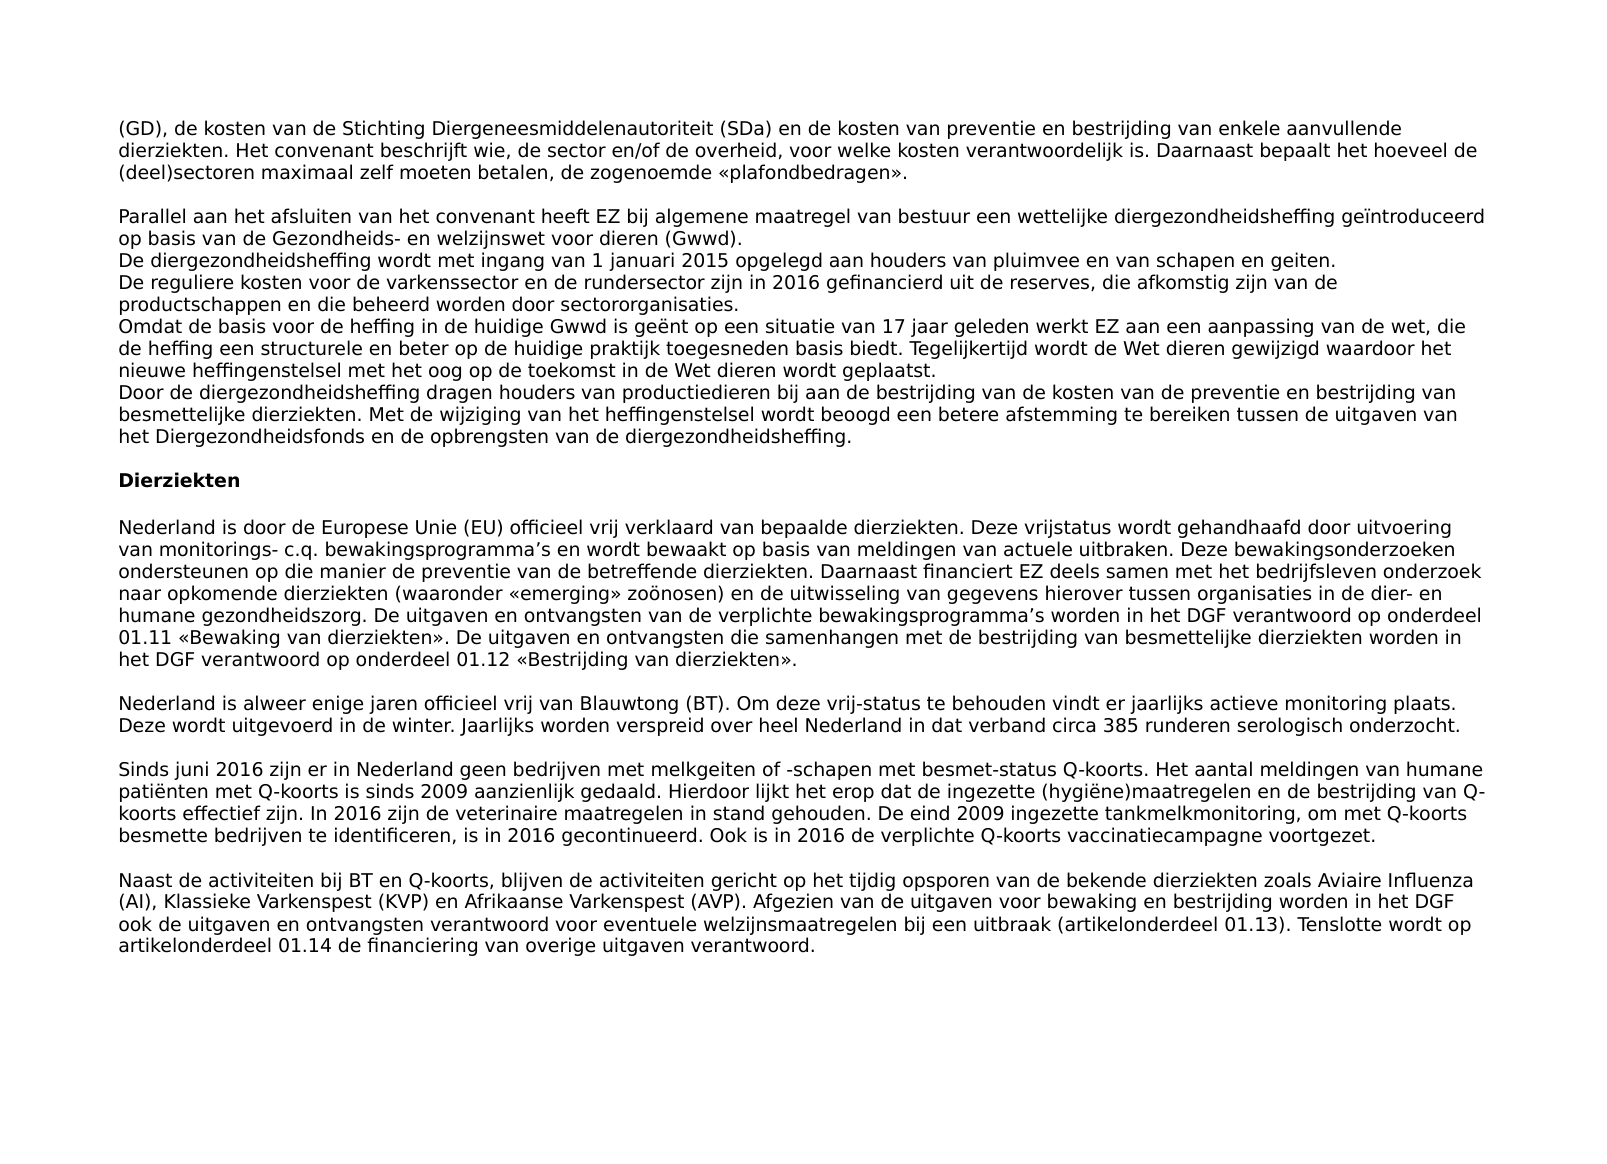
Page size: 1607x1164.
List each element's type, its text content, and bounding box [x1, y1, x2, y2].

text De reguliere kosten voor de varkenssector en de rundersector zijn in 2016 gefinancierd uit de reserves, die afkomstig zijn van de productschappen en die beheerd worden door sectororganisaties. [118, 272, 1488, 316]
text Parallel aan het afsluiten van het convenant heeft EZ bij algemene maatregel van bestuur een wettelijke diergezondheidsheffing geïntroduceerd op basis van de Gezondheids- en welzijnswet voor dieren (Gwwd). [118, 206, 1488, 250]
text (GD), de kosten van de Stichting Diergeneesmiddelenautoriteit (SDa) en de kosten van preventie en bestrijding van enkele aanvullende dierziekten. Het convenant beschrijft wie, de sector en/of de overheid, voor welke kosten verantwoordelijk is. Daarnaast bepaalt het hoeveel de (deel)sectoren maximaal zelf moeten betalen, de zogenoemde «plafondbedragen». [118, 118, 1488, 184]
text Naast de activiteiten bij BT en Q-koorts, blijven de activiteiten gericht op het tijdig opsporen van de bekende dierziekten zoals Aviaire Influenza (AI), Klassieke Varkenspest (KVP) en Afrikaanse Varkenspest (AVP). Afgezien van de uitgaven voor bewaking en bestrijding worden in het DGF ook de uitgaven en ontvangsten verantwoord voor eventuele welzijnsmaatregelen bij een uitbraak (artikelonderdeel 01.13). Tenslotte wordt op artikelonderdeel 01.14 de financiering van overige uitgaven verantwoord. [118, 869, 1488, 957]
subtitle Dierziekten [118, 470, 1488, 492]
text Nederland is alweer enige jaren officieel vrij van Blauwtong (BT). Om deze vrij-status te behouden vindt er jaarlijks actieve monitoring plaats. Deze wordt uitgevoerd in de winter. Jaarlijks worden verspreid over heel Nederland in dat verband circa 385 runderen serologisch onderzocht. [118, 693, 1488, 737]
text Nederland is door de Europese Unie (EU) officieel vrij verklaard van bepaalde dierziekten. Deze vrijstatus wordt gehandhaafd door uitvoering van monitorings- c.q. bewakingsprogramma’s en wordt bewaakt op basis van meldingen van actuele uitbraken. Deze bewakingsonderzoeken ondersteunen op die manier de preventie van de betreffende dierziekten. Daarnaast financiert EZ deels samen met het bedrijfsleven onderzoek naar opkomende dierziekten (waaronder «emerging» zoönosen) en de uitwisseling van gegevens hierover tussen organisaties in de dier- en humane gezondheidszorg. De uitgaven en ontvangsten van de verplichte bewakingsprogramma’s worden in het DGF verantwoord op onderdeel 01.11 «Bewaking van dierziekten». De uitgaven en ontvangsten die samenhangen met de bestrijding van besmettelijke dierziekten worden in het DGF verantwoord op onderdeel 01.12 «Bestrijding van dierziekten». [118, 517, 1488, 671]
text Omdat de basis voor de heffing in de huidige Gwwd is geënt op een situatie van 17 jaar geleden werkt EZ aan een aanpassing van de wet, die de heffing een structurele en beter op de huidige praktijk toegesneden basis biedt. Tegelijkertijd wordt de Wet dieren gewijzigd waardoor het nieuwe heffingenstelsel met het oog op de toekomst in de Wet dieren wordt geplaatst. [118, 316, 1488, 382]
text De diergezondheidsheffing wordt met ingang van 1 januari 2015 opgelegd aan houders van pluimvee en van schapen en geiten. [118, 250, 1488, 272]
text Sinds juni 2016 zijn er in Nederland geen bedrijven met melkgeiten of -schapen met besmet-status Q-koorts. Het aantal meldingen van humane patiënten met Q-koorts is sinds 2009 aanzienlijk gedaald. Hierdoor lijkt het erop dat de ingezette (hygiëne)maatregelen en de bestrijding van Q-koorts effectief zijn. In 2016 zijn de veterinaire maatregelen in stand gehouden. De eind 2009 ingezette tankmelkmonitoring, om met Q-koorts besmette bedrijven te identificeren, is in 2016 gecontinueerd. Ook is in 2016 de verplichte Q-koorts vaccinatiecampagne voortgezet. [118, 759, 1488, 847]
text Door de diergezondheidsheffing dragen houders van productiedieren bij aan de bestrijding van de kosten van de preventie en bestrijding van besmettelijke dierziekten. Met de wijziging van het heffingenstelsel wordt beoogd een betere afstemming te bereiken tussen de uitgaven van het Diergezondheidsfonds en de opbrengsten van de diergezondheidsheffing. [118, 382, 1488, 448]
